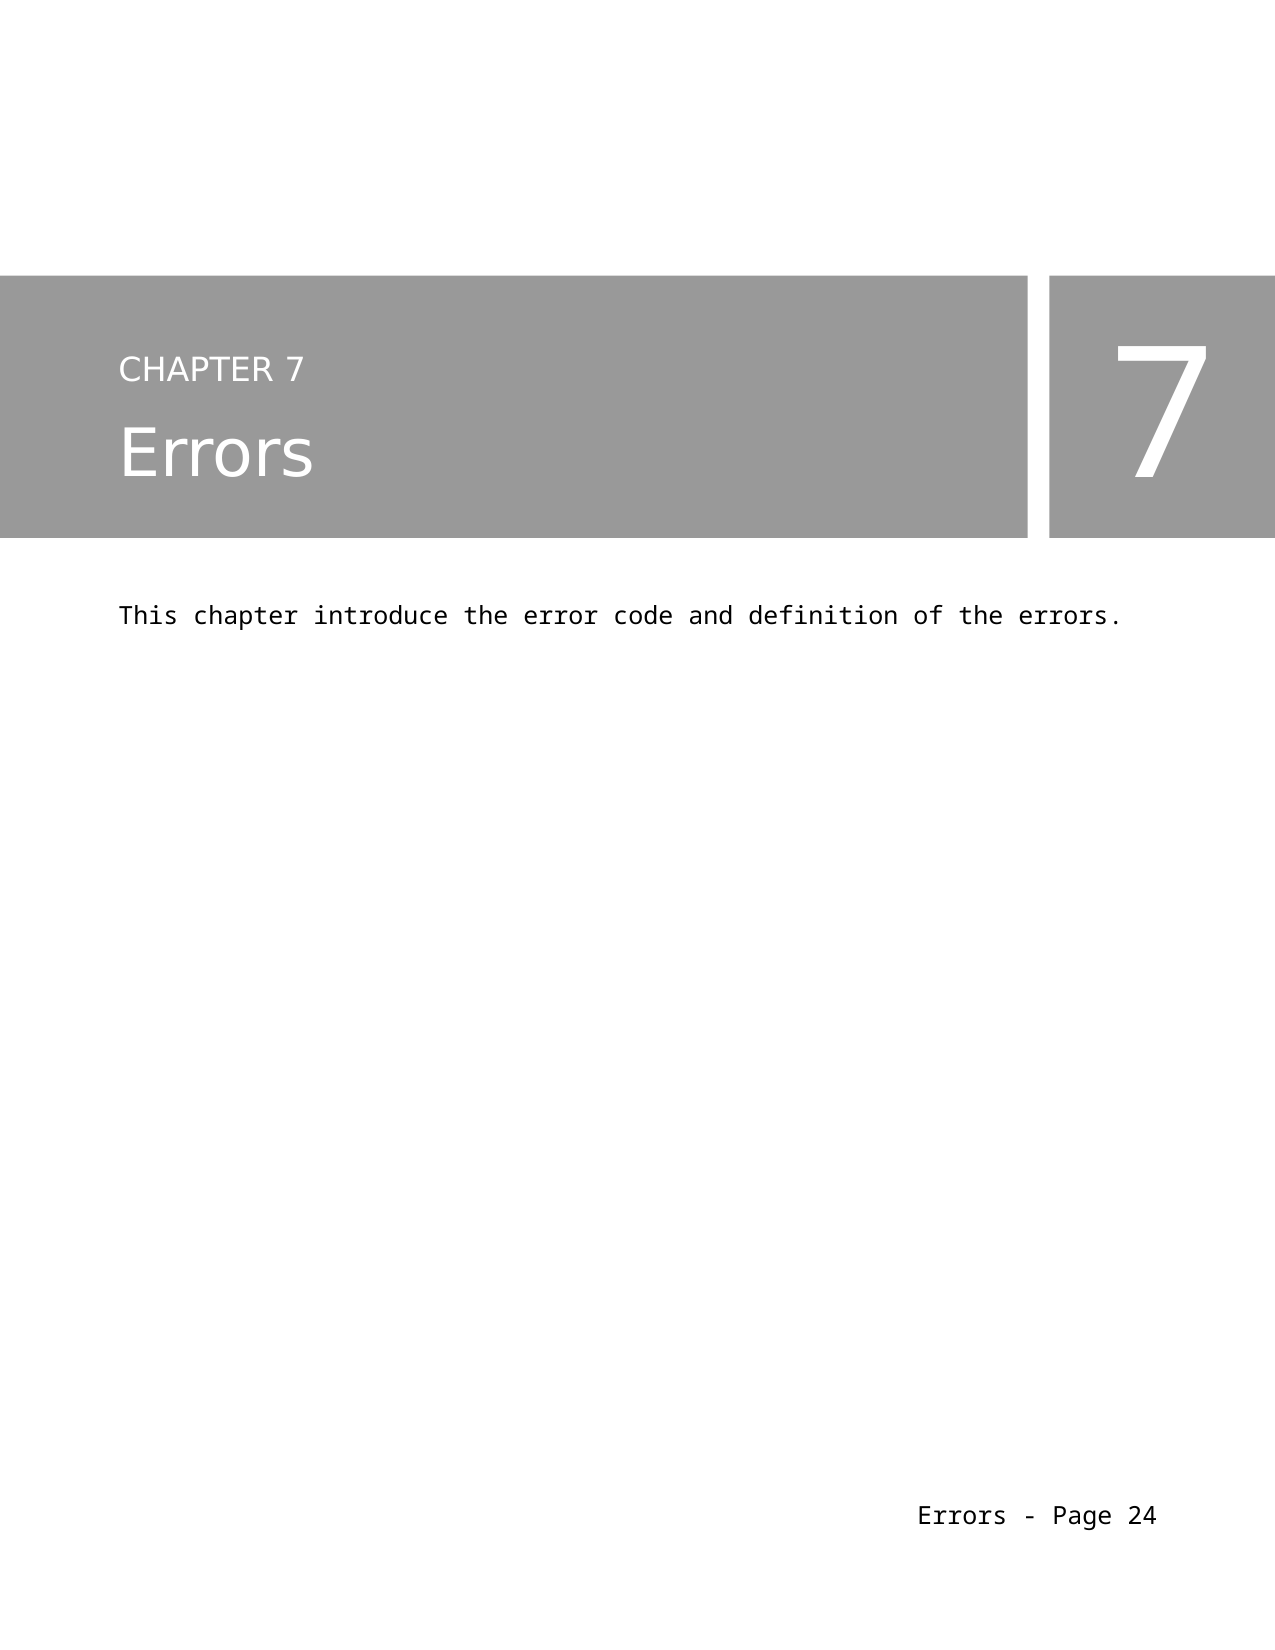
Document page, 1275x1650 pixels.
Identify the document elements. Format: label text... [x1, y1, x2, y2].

text This chapter introduce the error code and definition of the errors. [118, 598, 1157, 632]
